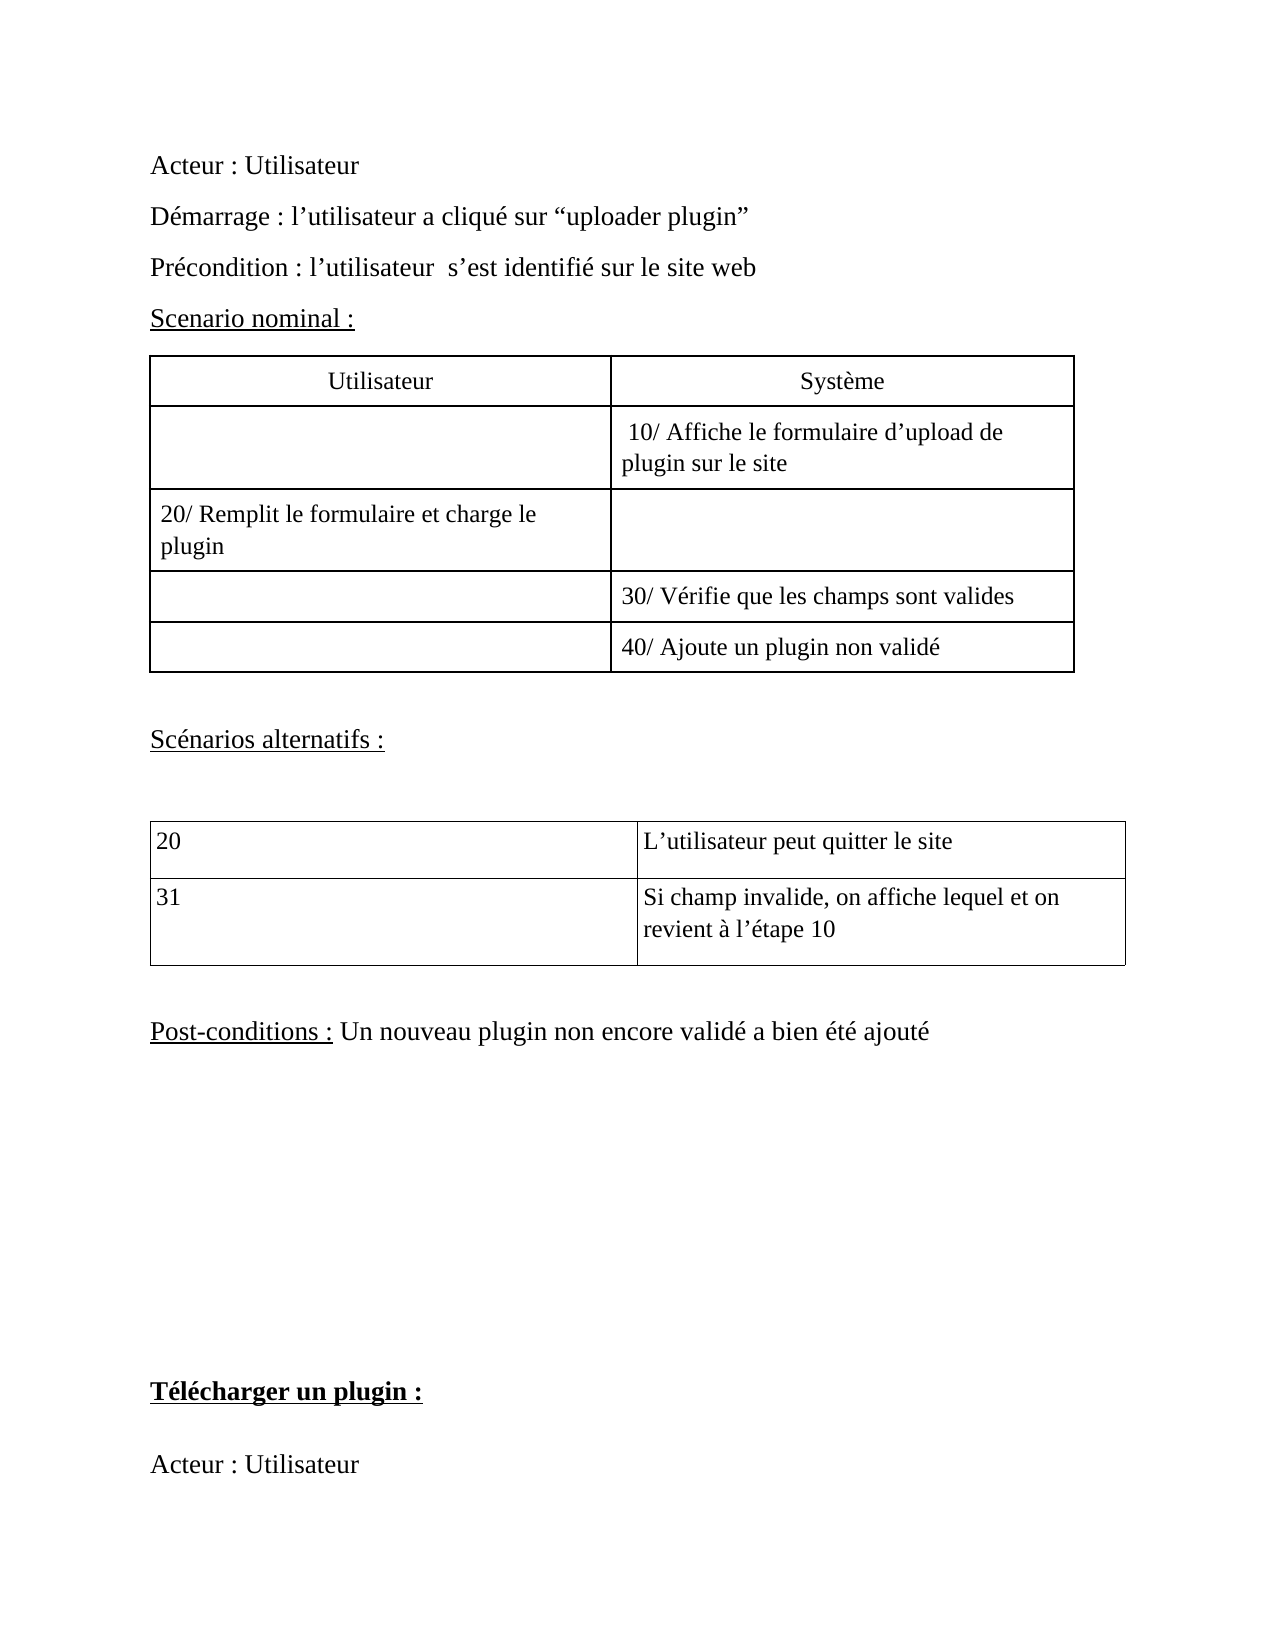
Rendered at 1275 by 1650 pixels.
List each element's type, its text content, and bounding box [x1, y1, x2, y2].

text Précondition : l’utilisateur s’est identifié sur le site web [150, 252, 1125, 282]
table_cell Si champ invalide, on affiche lequel et on revient à l’étape 10 [638, 879, 1125, 965]
table_cell 30/ Vérifie que les champs sont valides [612, 572, 1073, 621]
table_header Utilisateur [151, 357, 610, 405]
table_cell 20/ Remplit le formulaire et charge le plugin [151, 490, 610, 570]
table_cell [151, 407, 610, 488]
text Scenario nominal : [150, 303, 1125, 333]
text Post-conditions : Un nouveau plugin non encore validé a bien été ajouté [150, 1016, 1125, 1046]
table_header 20 [151, 822, 637, 877]
table_header L’utilisateur peut quitter le site [638, 822, 1125, 877]
table_cell [151, 572, 610, 621]
table_cell [612, 490, 1073, 570]
table_cell 10/ Affiche le formulaire d’upload de plugin sur le site [612, 407, 1073, 488]
table_cell [151, 623, 610, 671]
table_cell 40/ Ajoute un plugin non validé [612, 623, 1073, 671]
text Télécharger un plugin : [150, 1377, 1125, 1407]
text Acteur : Utilisateur [150, 150, 1125, 180]
table_header Système [612, 357, 1073, 405]
text Démarrage : l’utilisateur a cliqué sur “uploader plugin” [150, 201, 1125, 231]
text Acteur : Utilisateur [150, 1450, 1125, 1480]
text Scénarios alternatifs : [150, 724, 1125, 754]
table_cell 31 [151, 879, 637, 965]
